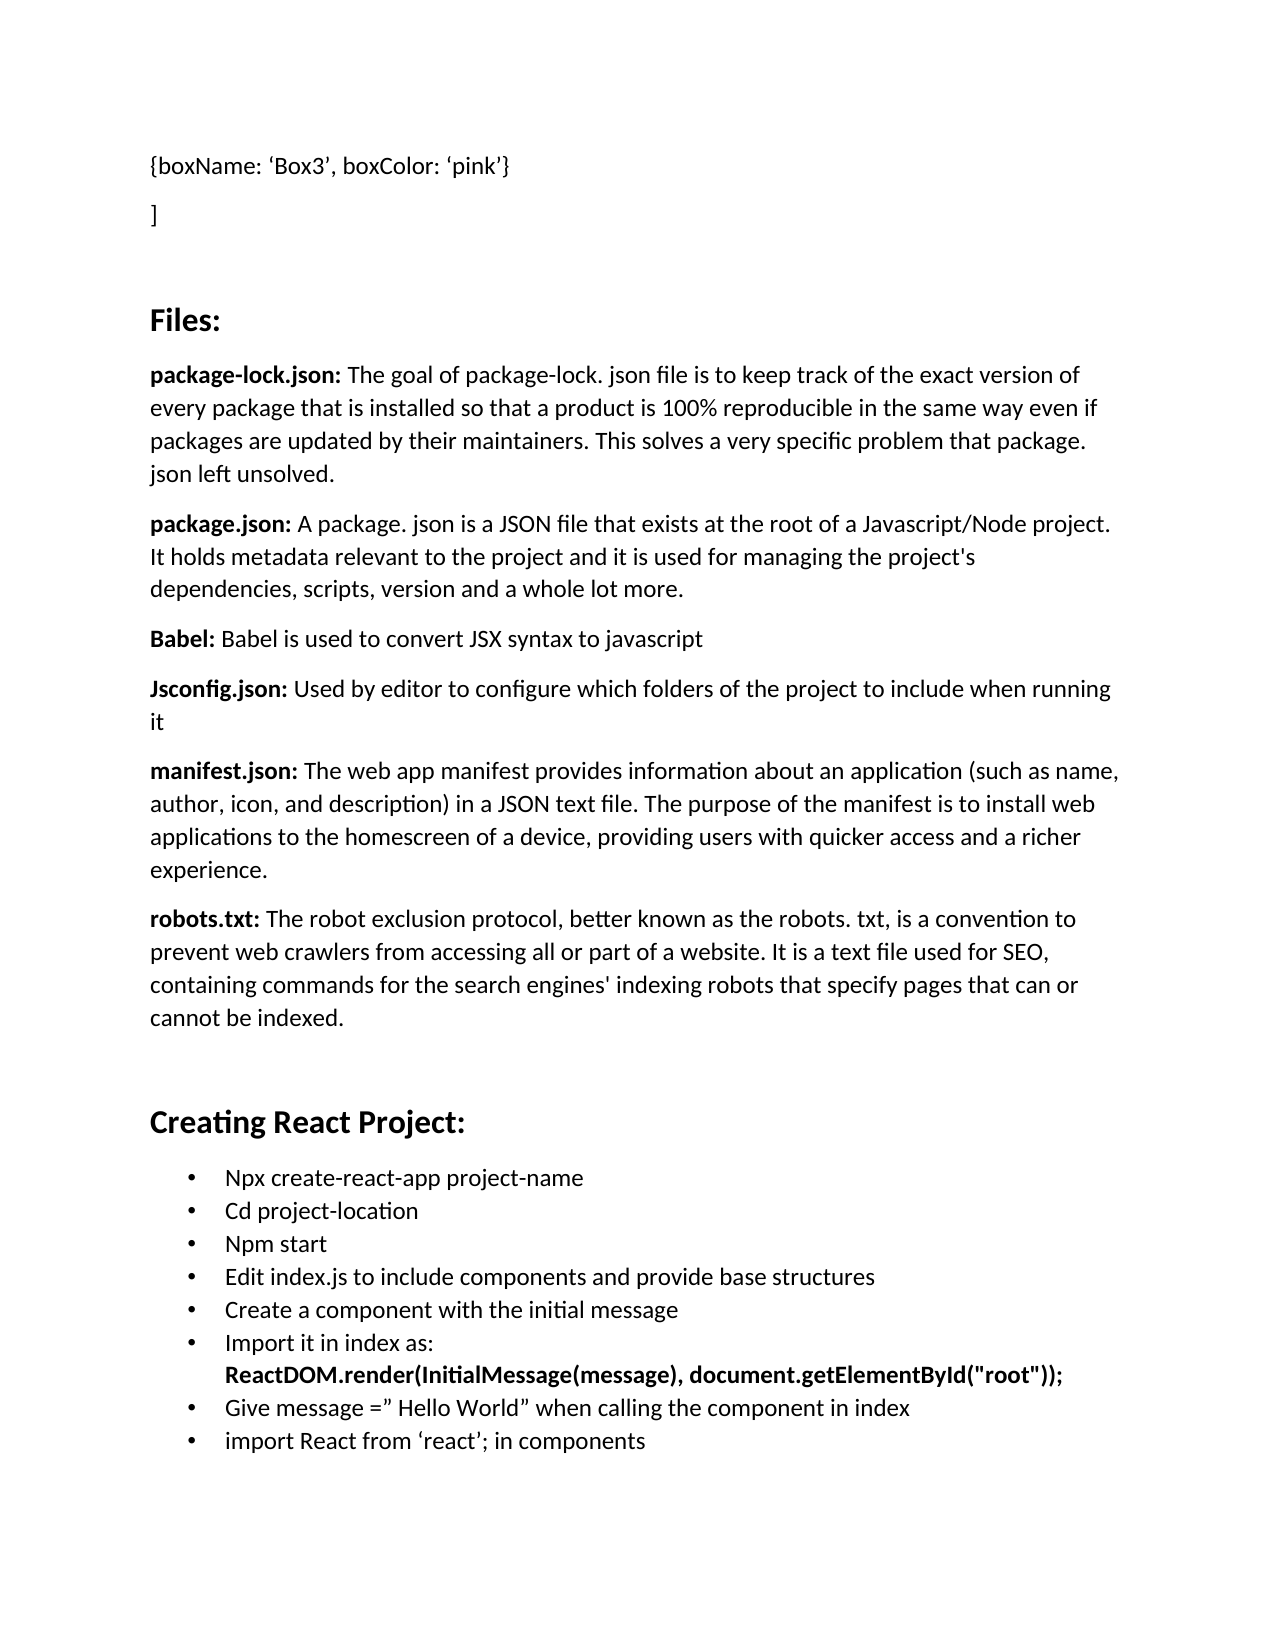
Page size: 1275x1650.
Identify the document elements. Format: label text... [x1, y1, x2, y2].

list ReactDOM.render(InitialMessage(message), document.getElementById("root")); [225, 1359, 1125, 1390]
text Babel: Babel is used to convert JSX syntax to javascript [150, 623, 1125, 654]
text Creating React Project: [150, 1101, 1125, 1142]
text robots.txt: The robot exclusion protocol, better known as the robots. txt, is a convention to prevent web crawlers from accessing all or part of a website. It is a text file used for SEO, containing commands for the search engines' indexing robots that specify pages that can or cannot be indexed. [150, 903, 1125, 1033]
list Create a component with the initial message [187, 1294, 1125, 1324]
text package.json: A package. json is a JSON file that exists at the root of a Javascript/Node project. It holds metadata relevant to the project and it is used for managing the project's dependencies, scripts, version and a whole lot more. [150, 508, 1125, 604]
list Import it in index as: [187, 1327, 1125, 1357]
list import React from ‘react’; in components [187, 1425, 1125, 1456]
text manifest.json: The web app manifest provides information about an application (such as name, author, icon, and description) in a JSON text file. The purpose of the manifest is to install web applications to the homescreen of a device, providing users with quicker access and a richer experience. [150, 755, 1125, 884]
list Edit index.js to include components and provide base structures [187, 1261, 1125, 1291]
text Files: [150, 299, 1125, 339]
text Jsconfig.json: Used by editor to configure which folders of the project to include when running it [150, 673, 1125, 736]
list Npx create-react-app project-name [187, 1162, 1125, 1193]
list Cd project-location [187, 1195, 1125, 1226]
text ] [150, 199, 1125, 230]
text {boxName: ‘Box3’, boxColor: ‘pink’} [150, 150, 1125, 181]
list Give message =” Hello World” when calling the component in index [187, 1392, 1125, 1423]
text package-lock.json: The goal of package-lock. json file is to keep track of the exact version of every package that is installed so that a product is 100% reproducible in the same way even if packages are updated by their maintainers. This solves a very specific problem that package. json left unsolved. [150, 359, 1125, 489]
list Npm start [187, 1228, 1125, 1258]
